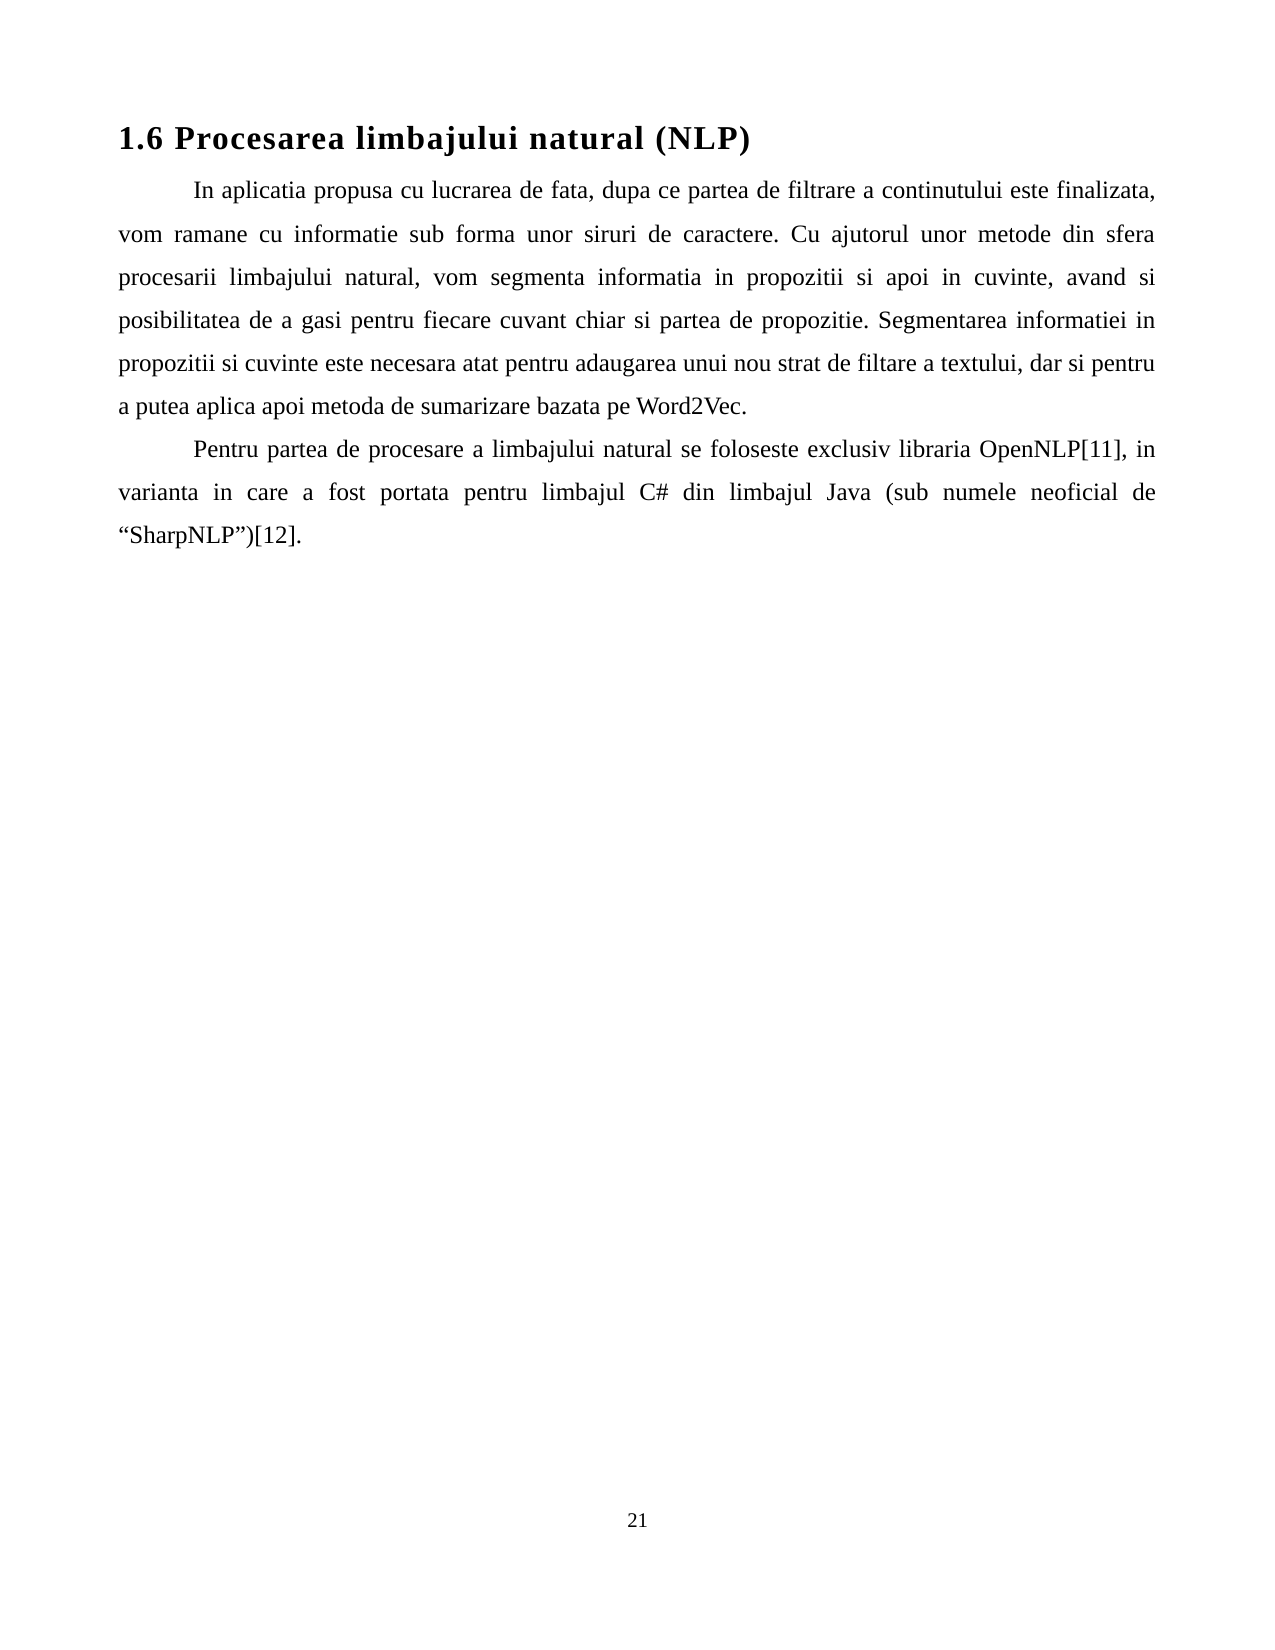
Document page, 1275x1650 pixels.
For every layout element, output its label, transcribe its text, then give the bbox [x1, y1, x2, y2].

subtitle 1.6 Procesarea limbajului natural (NLP) [118, 118, 1157, 156]
subtitle Pentru partea de procesare a limbajului natural se foloseste exclusiv libraria OpenNLP[11], in varianta in care a fost portata pentru limbajul C# din limbajul Java (sub numele neoficial de “SharpNLP”)[12]. [118, 434, 1157, 549]
subtitle In aplicatia propusa cu lucrarea de fata, dupa ce partea de filtrare a continutului este finalizata, vom ramane cu informatie sub forma unor siruri de caractere. Cu ajutorul unor metode din sfera procesarii limbajului natural, vom segmenta informatia in propozitii si apoi in cuvinte, avand si posibilitatea de a gasi pentru fiecare cuvant chiar si partea de propozitie. Segmentarea informatiei in propozitii si cuvinte este necesara atat pentru adaugarea unui nou strat de filtare a textului, dar si pentru a putea aplica apoi metoda de sumarizare bazata pe Word2Vec. [118, 176, 1157, 420]
